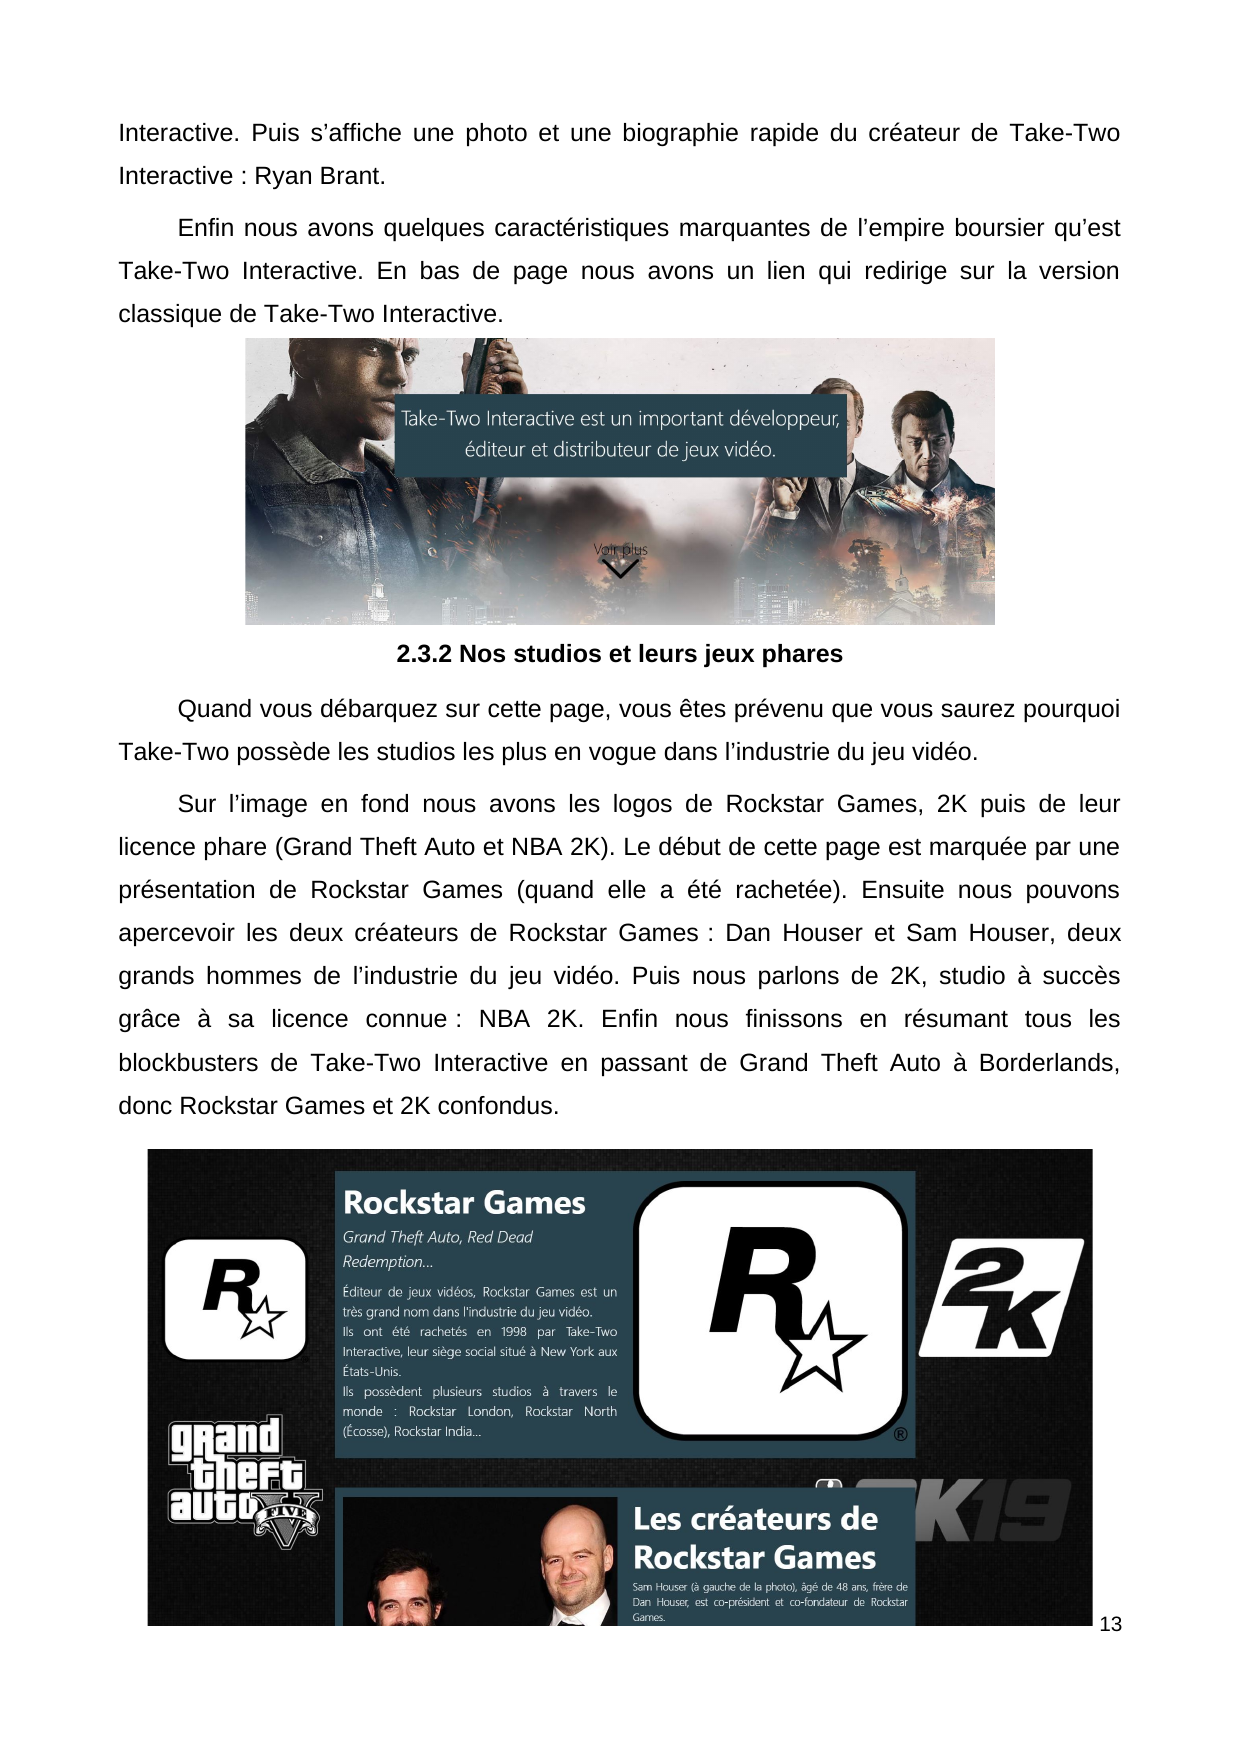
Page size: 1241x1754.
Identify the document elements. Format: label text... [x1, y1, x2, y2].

text Quand vous débarquez sur cette page, vous êtes prévenu que vous saurez pourquoi Take-Two possède les studios les plus en vogue dans l’industrie du jeu vidéo. [118, 694, 1122, 766]
picture [147, 1149, 1093, 1626]
text Enfin nous avons quelques caractéristiques marquantes de l’empire boursier qu’est Take-Two Interactive. En bas de page nous avons un lien qui redirige sur la version classique de Take-Two Interactive. [118, 213, 1122, 328]
subtitle Nos studios et leurs jeux phares [130, 625, 1110, 668]
picture [245, 338, 995, 625]
text Interactive. Puis s’affiche une photo et une biographie rapide du créateur de Take-Two Interactive : Ryan Brant. [118, 118, 1122, 190]
text Sur l’image en fond nous avons les logos de Rockstar Games, 2K puis de leur licence phare (Grand Theft Auto et NBA 2K). Le début de cette page est marquée par une présentation de Rockstar Games (quand elle a été rachetée). Ensuite nous pouvons apercevoir les deux créateurs de Rockstar Games : Dan Houser et Sam Houser, deux grands hommes de l’industrie du jeu vidéo. Puis nous parlons de 2K, studio à succès grâce à sa licence connue : NBA 2K. Enfin nous finissons en résumant tous les blockbusters de Take-Two Interactive en passant de Grand Theft Auto à Borderlands, donc Rockstar Games et 2K confondus. [118, 789, 1122, 1119]
